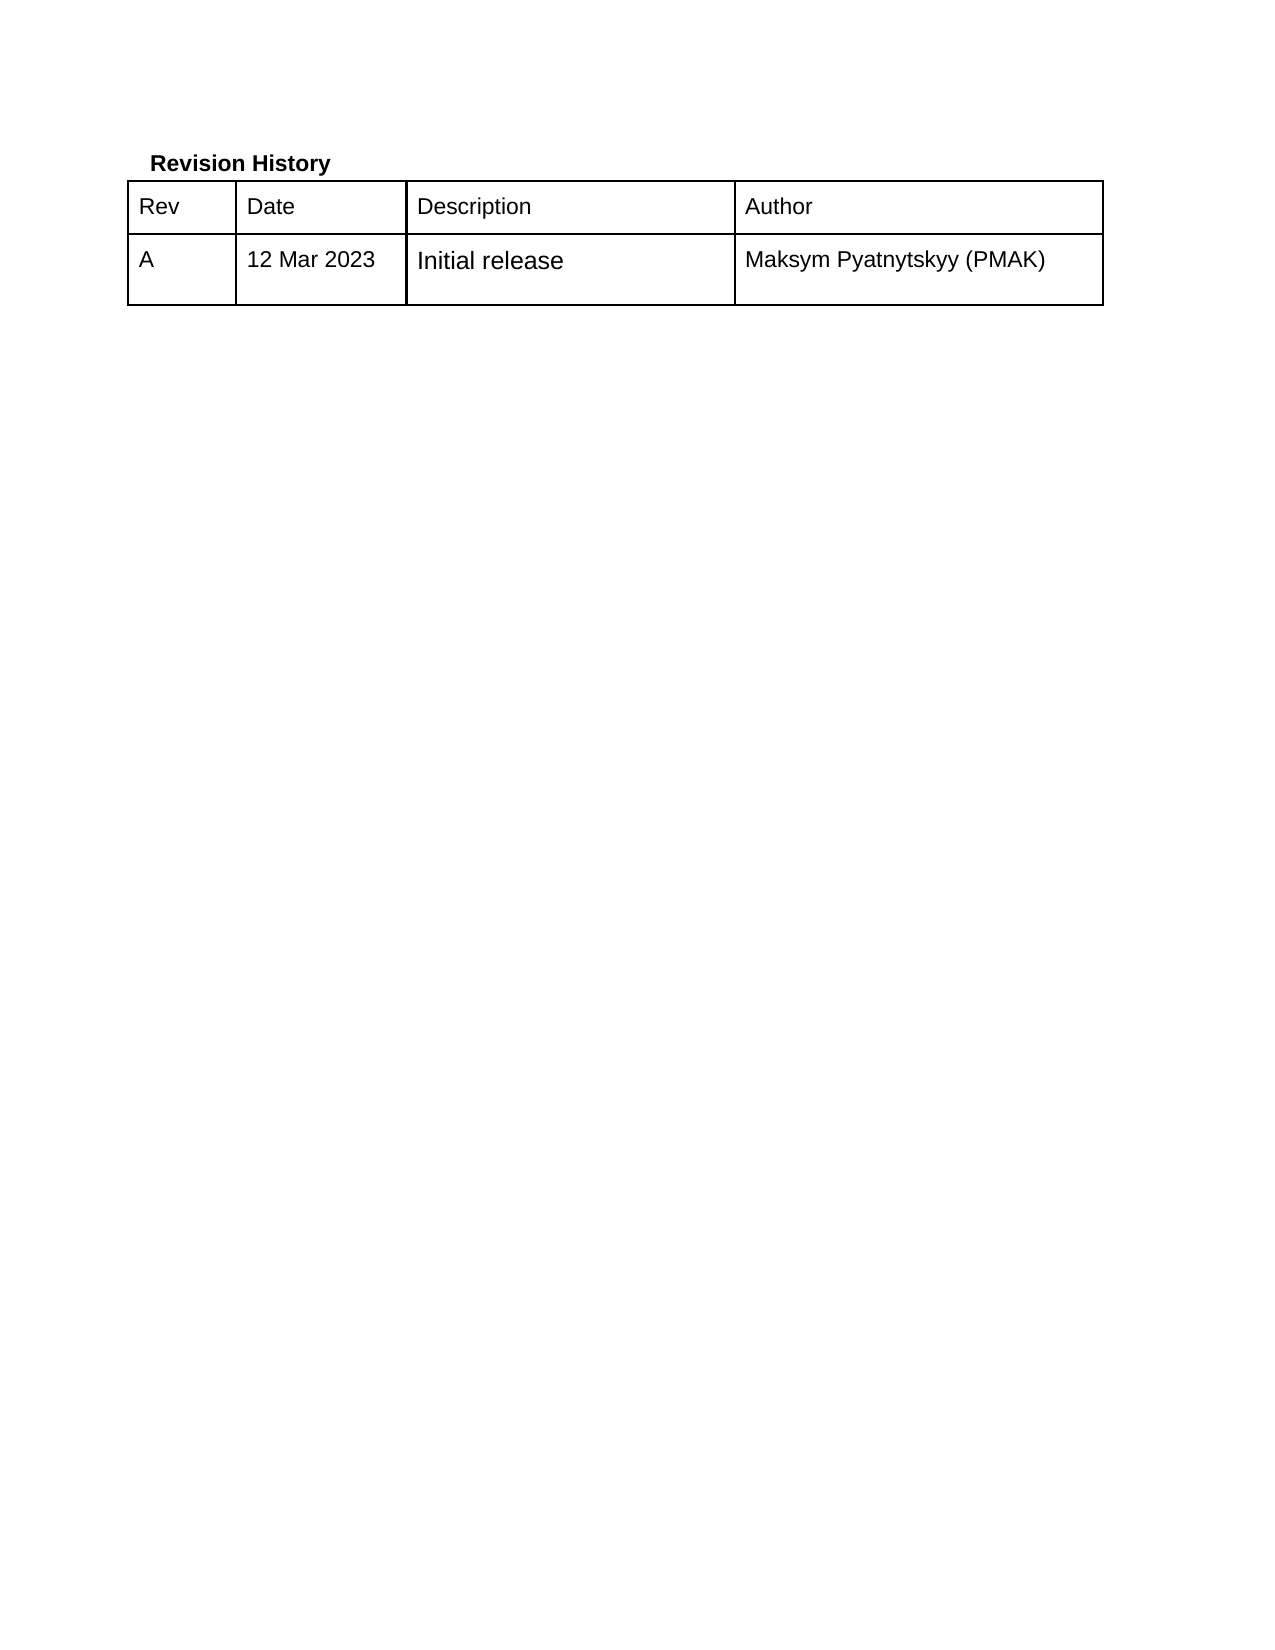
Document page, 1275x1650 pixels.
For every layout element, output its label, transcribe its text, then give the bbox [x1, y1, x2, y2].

table_cell Maksym Pyatnytskyy (PMAK) [736, 235, 1102, 304]
table_header Description [408, 182, 734, 233]
table_cell 12 Mar 2023 [237, 235, 405, 304]
table_header Rev [129, 182, 235, 233]
text Revision History [150, 150, 1125, 176]
table_cell A [129, 235, 235, 304]
table_header Author [736, 182, 1102, 233]
table_cell Initial release [408, 235, 734, 304]
table_header Date [237, 182, 405, 233]
